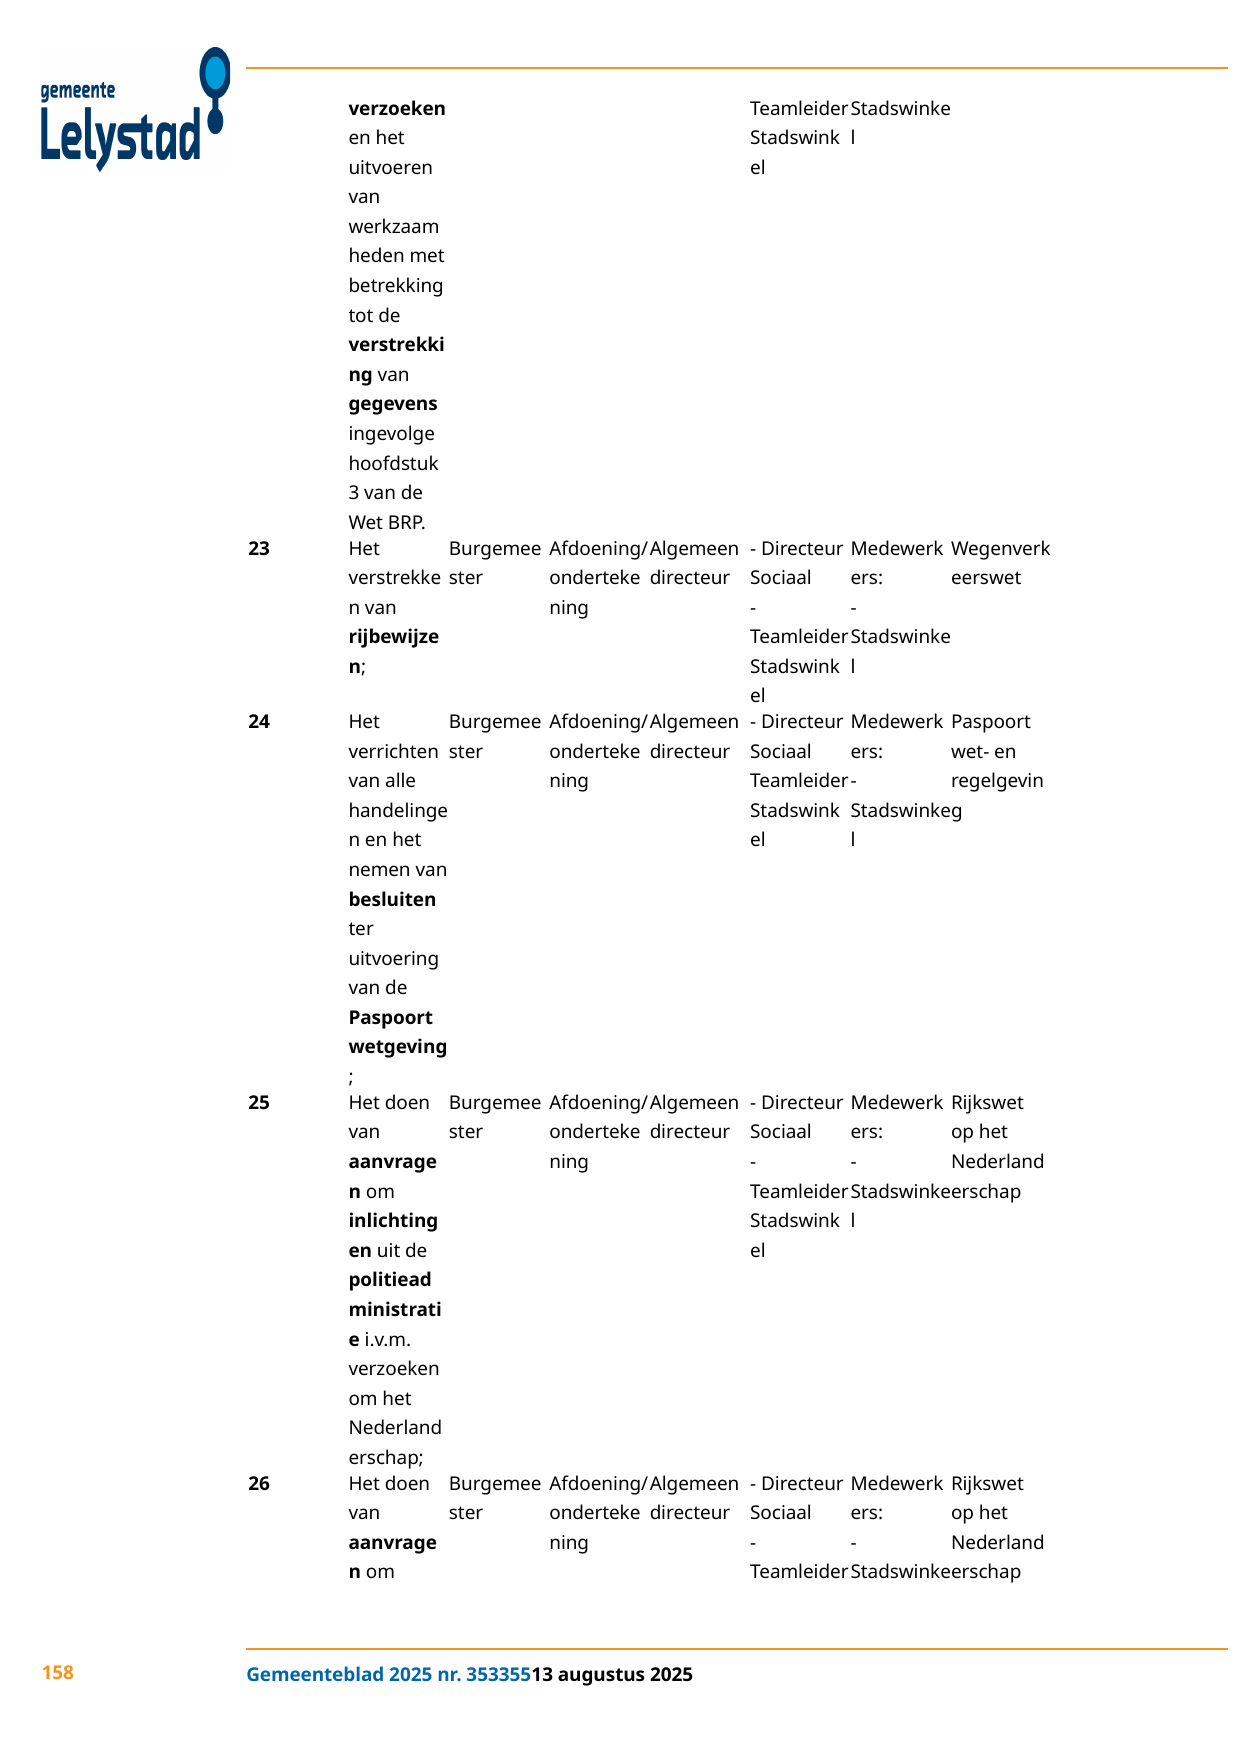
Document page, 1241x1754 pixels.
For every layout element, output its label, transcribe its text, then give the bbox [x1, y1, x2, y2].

table_cell Het verrichten van alle handelingen en het nemen van besluiten ter uitvoering van de Paspoortwetgeving; [348, 708, 449, 1089]
table_cell - Directeur Sociaal - Teamleider [750, 1470, 850, 1584]
table_cell Algemeen directeur [650, 1089, 750, 1470]
table_cell [1051, 708, 1152, 1089]
table_cell [1051, 535, 1152, 708]
table_cell [549, 95, 649, 535]
table_cell [1051, 95, 1152, 535]
table_cell 26 [248, 1470, 348, 1584]
table_cell [449, 95, 549, 535]
table_cell Medewerkers: - Stadswinkel [850, 1089, 951, 1470]
table_cell Afdoening/ondertekening [549, 1470, 649, 1584]
table_cell Burgemeester [449, 535, 549, 708]
table_cell - Stadswinkel [850, 95, 951, 535]
table_cell Afdoening/ondertekening [549, 535, 649, 708]
table_cell 24 [248, 708, 348, 1089]
table_cell Het doen van aanvragen om [348, 1470, 449, 1584]
table_cell [1051, 1470, 1152, 1584]
table_cell Rijkswet op het Nederlanderschap [951, 1470, 1051, 1584]
table_cell Algemeen directeur [650, 1470, 750, 1584]
picture [41, 47, 231, 172]
table_cell Burgemeester [449, 708, 549, 1089]
table_cell - Directeur Sociaal - Teamleider Stadswinkel [750, 1089, 850, 1470]
table_cell Afdoening/ondertekening [549, 1089, 649, 1470]
table_cell Medewerkers: - Stadswinke [850, 1470, 951, 1584]
table_cell Wegenverkeerswet [951, 535, 1051, 708]
table_cell - Directeur Sociaal Teamleider Stadswinkel [750, 708, 850, 1089]
table_cell - Teamleider Stadswinkel [750, 95, 850, 535]
table_cell Algemeen directeur [650, 535, 750, 708]
table_cell verzoeken en het uitvoeren van werkzaamheden met betrekking tot de verstrekking van gegevens ingevolge hoofdstuk 3 van de Wet BRP. [348, 95, 449, 535]
table_cell Paspoort wet- en regelgeving [951, 708, 1051, 1089]
table_cell [650, 95, 750, 535]
table_cell Algemeen directeur [650, 708, 750, 1089]
table_cell Medewerkers: - Stadswinkel [850, 535, 951, 708]
table_cell [951, 95, 1051, 535]
table_cell Het verstrekken van rijbewijzen; [348, 535, 449, 708]
table_cell 25 [248, 1089, 348, 1470]
table_cell Afdoening/ondertekening [549, 708, 649, 1089]
table_cell - Directeur Sociaal - Teamleider Stadswinkel [750, 535, 850, 708]
table_cell Het doen van aanvragen om inlichtingen uit de politieadministratie i.v.m. verzoeken om het Nederlanderschap; [348, 1089, 449, 1470]
table_cell Medewerkers: - Stadswinkel [850, 708, 951, 1089]
table_cell Burgemeester [449, 1470, 549, 1584]
table_cell Rijkswet op het Nederlanderschap [951, 1089, 1051, 1470]
table_cell [248, 95, 348, 535]
table_cell Burgemeester [449, 1089, 549, 1470]
table_cell 23 [248, 535, 348, 708]
table_cell [1051, 1089, 1152, 1470]
